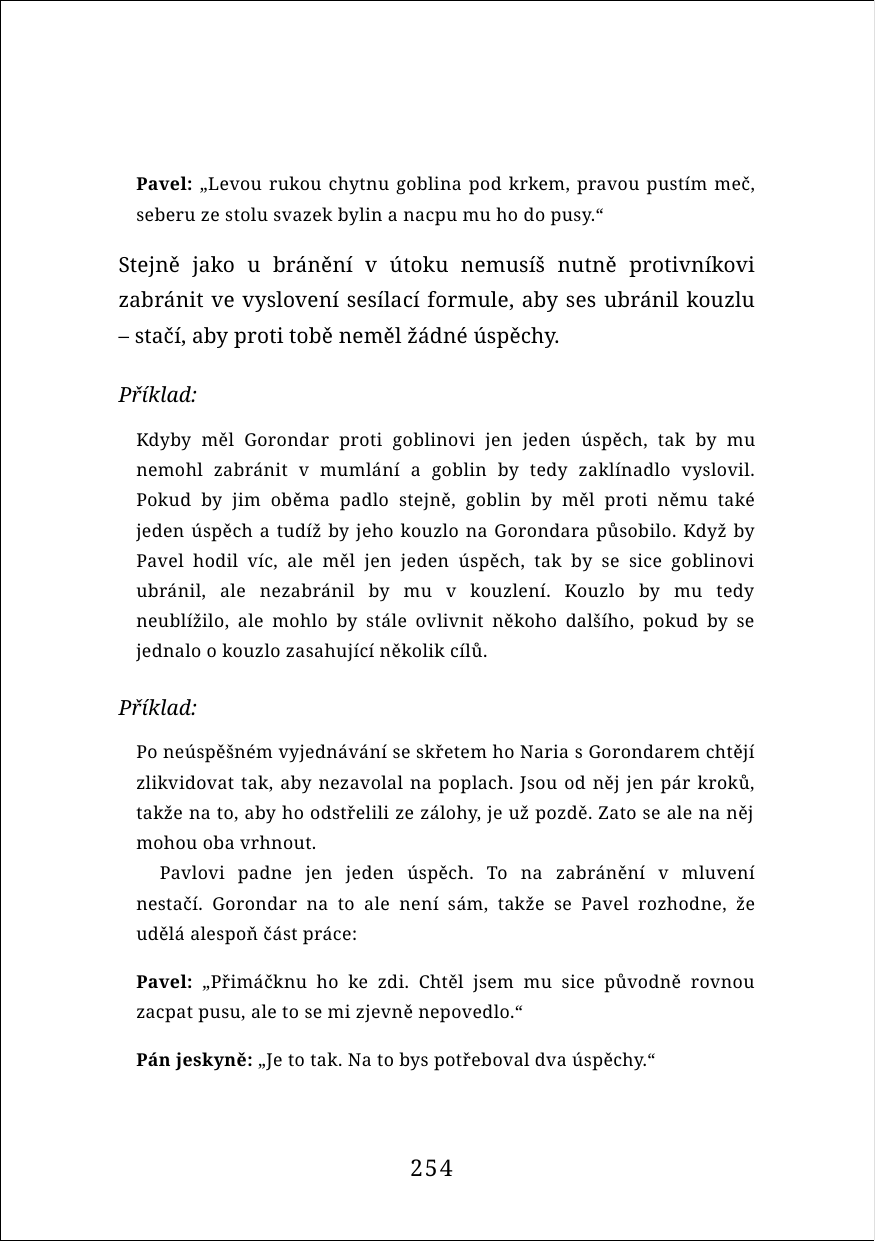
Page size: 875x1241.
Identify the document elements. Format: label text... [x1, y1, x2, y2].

text Pavel: „Levou rukou chytnu goblina pod krkem, pravou pustím meč, seberu ze stolu svazek bylin a nacpu mu ho do pusy.“ [136, 172, 756, 226]
text Kdyby měl Gorondar proti goblinovi jen jeden úspěch, tak by mu nemohl zabránit v mumlání a goblin by tedy zaklínadlo vyslovil. Pokud by jim oběma padlo stejně, goblin by měl proti němu také jeden úspěch a tudíž by jeho kouzlo na Gorondara působilo. Když by Pavel hodil víc, ale měl jen jeden úspěch, tak by se sice goblinovi ubránil, ale nezabránil by mu v kouzlení. Kouzlo by mu tedy neublížilo, ale mohlo by stále ovlivnit někoho dalšího, pokud by se jednalo o kouzlo zasahující několik cílů. [136, 427, 756, 663]
text Po neúspěšném vyjednávání se skřetem ho Naria s Gorondarem chtějí zlikvidovat tak, aby nezavolal na poplach. Jsou od něj jen pár kroků, takže na to, aby ho odstřelili ze zálohy, je už pozdě. Zato se ale na něj mohou oba vrhnout. Pavlovi padne jen jeden úspěch. To na zabránění v mluvení nestačí. Gorondar na to ale není sám, takže se Pavel rozhodne, že udělá alespoň část práce: [136, 740, 756, 945]
text Stejně jako u bránění v útoku nemusíš nutně protivníkovi zabránit ve vyslovení sesílací formule, aby ses ubránil kouzlu – stačí, aby proti tobě neměl žádné úspěchy. [118, 250, 756, 349]
text Příklad: [118, 693, 756, 721]
text Příklad: [118, 380, 756, 408]
text Pavel: „Přimáčknu ho ke zdi. Chtěl jsem mu sice původně rovnou zacpat pusu, ale to se mi zjevně nepovedlo.“ [136, 969, 756, 1023]
text Pán jeskyně: „Je to tak. Na to bys potřeboval dva úspěchy.“ [136, 1047, 756, 1071]
